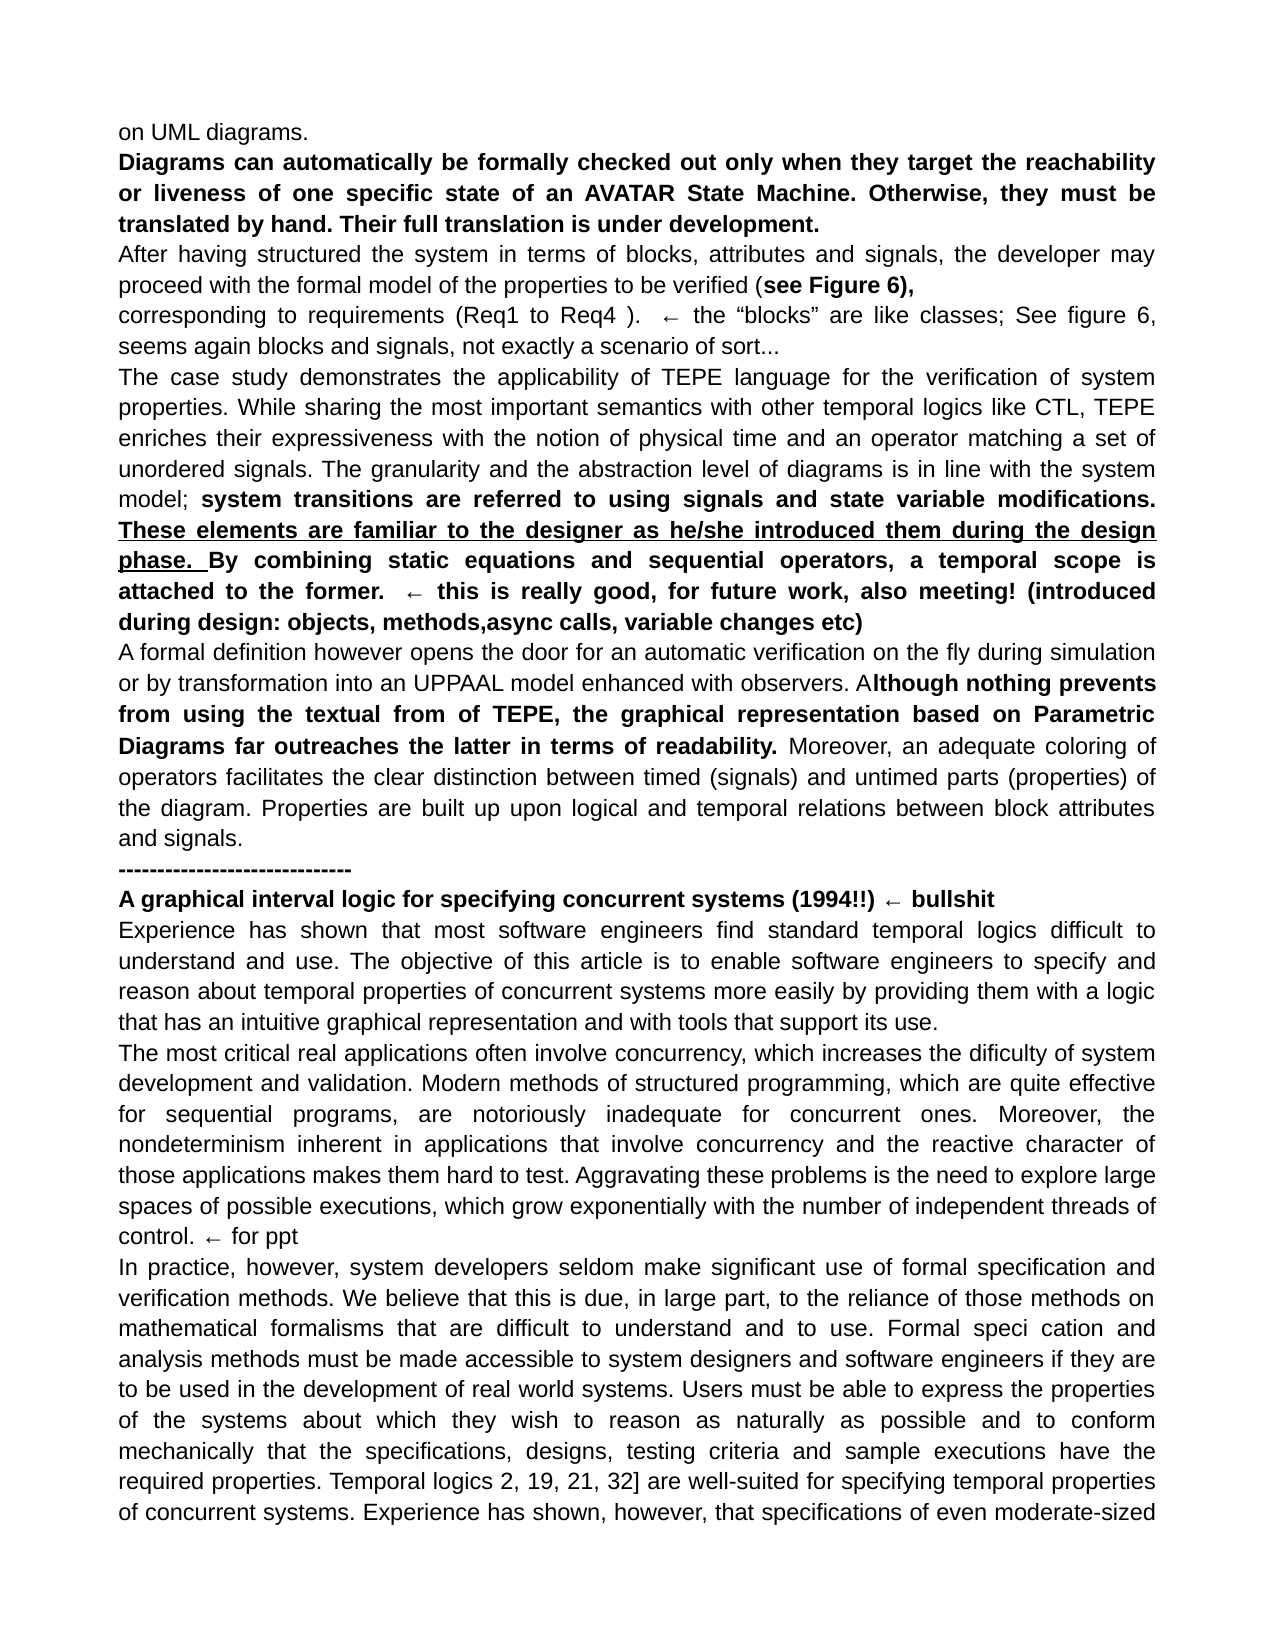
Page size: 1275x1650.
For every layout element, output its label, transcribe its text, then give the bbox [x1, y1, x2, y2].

text phase. By combining static equations and sequential operators, a temporal scope is attached to the former. ← this is really good, for future work, also meeting! (introduced during design: objects, methods,async calls, variable changes etc) [118, 541, 1157, 635]
text Experience has shown that most software engineers find standard temporal logics difficult to understand and use. The objective of this article is to enable software engineers to specify and reason about temporal properties of concurrent systems more easily by providing them with a logic that has an intuitive graphical representation and with tools that support its use. [118, 916, 1157, 1035]
text The case study demonstrates the applicability of TEPE language for the verification of system properties. While sharing the most important semantics with other temporal logics like CTL, TEPE enriches their expressiveness with the notion of physical time and an operator matching a set of unordered signals. The granularity and the abstraction level of diagrams is in line with the system model; system transitions are referred to using signals and state variable modifications. These elements are familiar to the designer as he/she introduced them during the design [118, 363, 1157, 540]
text A graphical interval logic for specifying concurrent systems (1994!!) ← bullshit [118, 886, 1157, 913]
text corresponding to requirements (Req1 to Req4 ). ← the “blocks” are like classes; See figure 6, seems again blocks and signals, not exactly a scenario of sort... [118, 302, 1157, 359]
text on UML diagrams. [118, 118, 1157, 145]
text The most critical real applications often involve concurrency, which increases the dificulty of system development and validation. Modern methods of structured programming, which are quite effective for sequential programs, are notoriously inadequate for concurrent ones. Moreover, the nondeterminism inherent in applications that involve concurrency and the reactive character of those applications makes them hard to test. Aggravating these problems is the need to explore large spaces of possible executions, which grow exponentially with the number of independent threads of control. ← for ppt [118, 1039, 1157, 1249]
text After having structured the system in terms of blocks, attributes and signals, the developer may proceed with the formal model of the properties to be verified (see Figure 6), [118, 241, 1157, 298]
text ------------------------------ [118, 855, 1157, 882]
text A formal definition however opens the door for an automatic verification on the fly during simulation or by transformation into an UPPAAL model enhanced with observers. Although nothing prevents from using the textual from of TEPE, the graphical representation based on Parametric Diagrams far outreaches the latter in terms of readability. Moreover, an adequate coloring of operators facilitates the clear distinction between timed (signals) and untimed parts (properties) of the diagram. Properties are built up upon logical and temporal relations between block attributes and signals. [118, 639, 1157, 851]
text In practice, however, system developers seldom make significant use of formal specification and verification methods. We believe that this is due, in large part, to the reliance of those methods on mathematical formalisms that are difficult to understand and to use. Formal speci cation and analysis methods must be made accessible to system designers and software engineers if they are to be used in the development of real world systems. Users must be able to express the properties of the systems about which they wish to reason as naturally as possible and to conform mechanically that the specifications, designs, testing criteria and sample executions have the required properties. Temporal logics 2, 19, 21, 32] are well-suited for specifying temporal properties of concurrent systems. Experience has shown, however, that specifications of even moderate-sized [118, 1253, 1157, 1525]
text Diagrams can automatically be formally checked out only when they target the reachability or liveness of one specific state of an AVATAR State Machine. Otherwise, they must be translated by hand. Their full translation is under development. [118, 149, 1157, 237]
